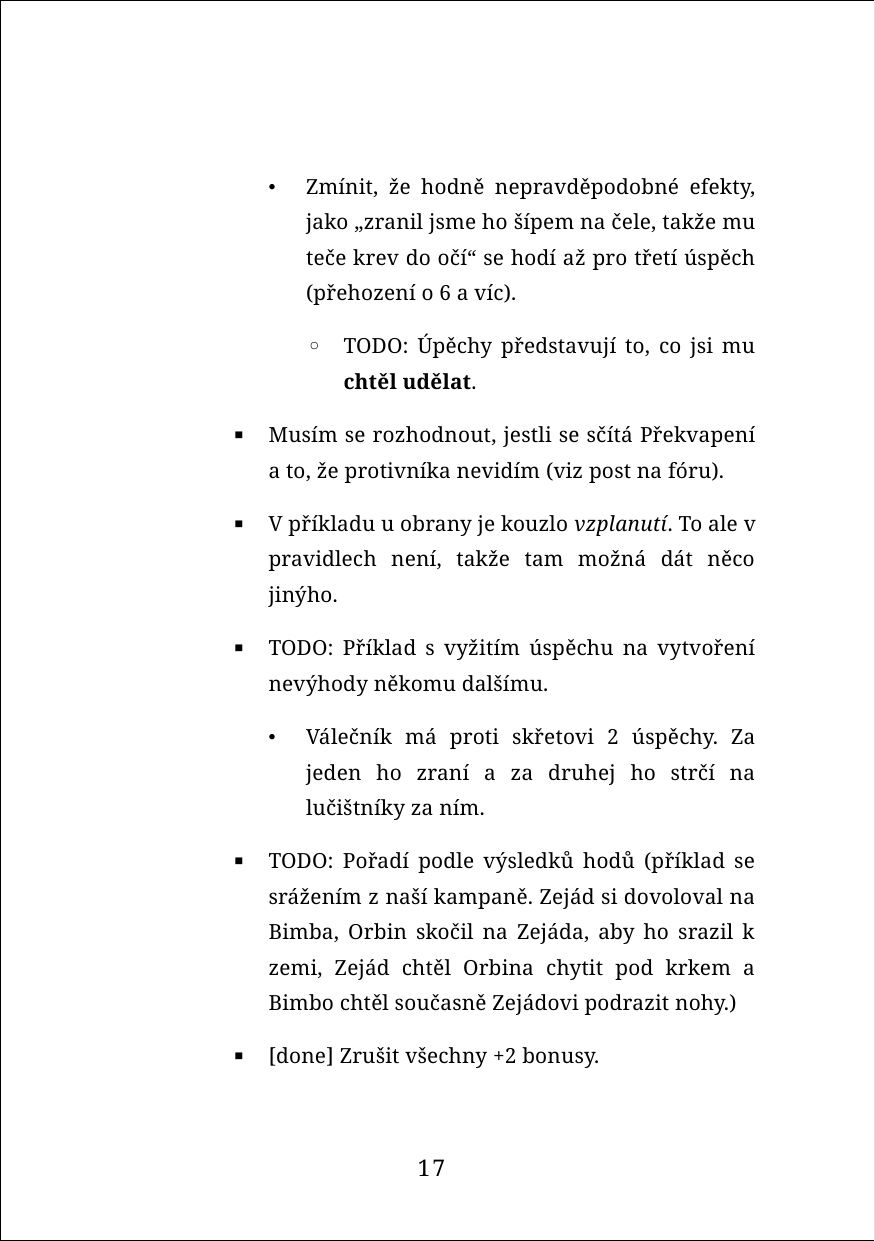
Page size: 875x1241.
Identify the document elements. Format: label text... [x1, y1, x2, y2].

list TODO: Úpěchy představují to, co jsi mu chtěl udělat. [306, 332, 756, 396]
list TODO: Pořadí podle výsledků hodů (příklad se srážením z naší kampaně. Zejád si dovoloval na Bimba, Orbin skočil na Zejáda, aby ho srazil k zemi, Zejád chtěl Orbina chytit pod krkem a Bimbo chtěl současně Zejádovi podrazit nohy.) [231, 846, 756, 1017]
list Válečník má proti skřetovi 2 úspěchy. Za jeden ho zraní a za druhej ho strčí na lučištníky za ním. [268, 722, 756, 822]
list [done] Zrušit všechny +2 bonusy. [231, 1042, 756, 1070]
list TODO: Příklad s vyžitím úspěchu na vytvoření nevýhody někomu dalšímu. [231, 633, 756, 697]
list Zmínit, že hodně nepravděpodobné efekty, jako „zranil jsme ho šípem na čele, takže mu teče krev do očí“ se hodí až pro třetí úspěch (přehození o 6 a víc). [268, 172, 756, 307]
list V příkladu u obrany je kouzlo vzplanutí. To ale v pravidlech není, takže tam možná dát něco jinýho. [231, 509, 756, 608]
list Musím se rozhodnout, jestli se sčítá Překvapení a to, že protivníka nevidím (viz post na fóru). [231, 420, 756, 484]
